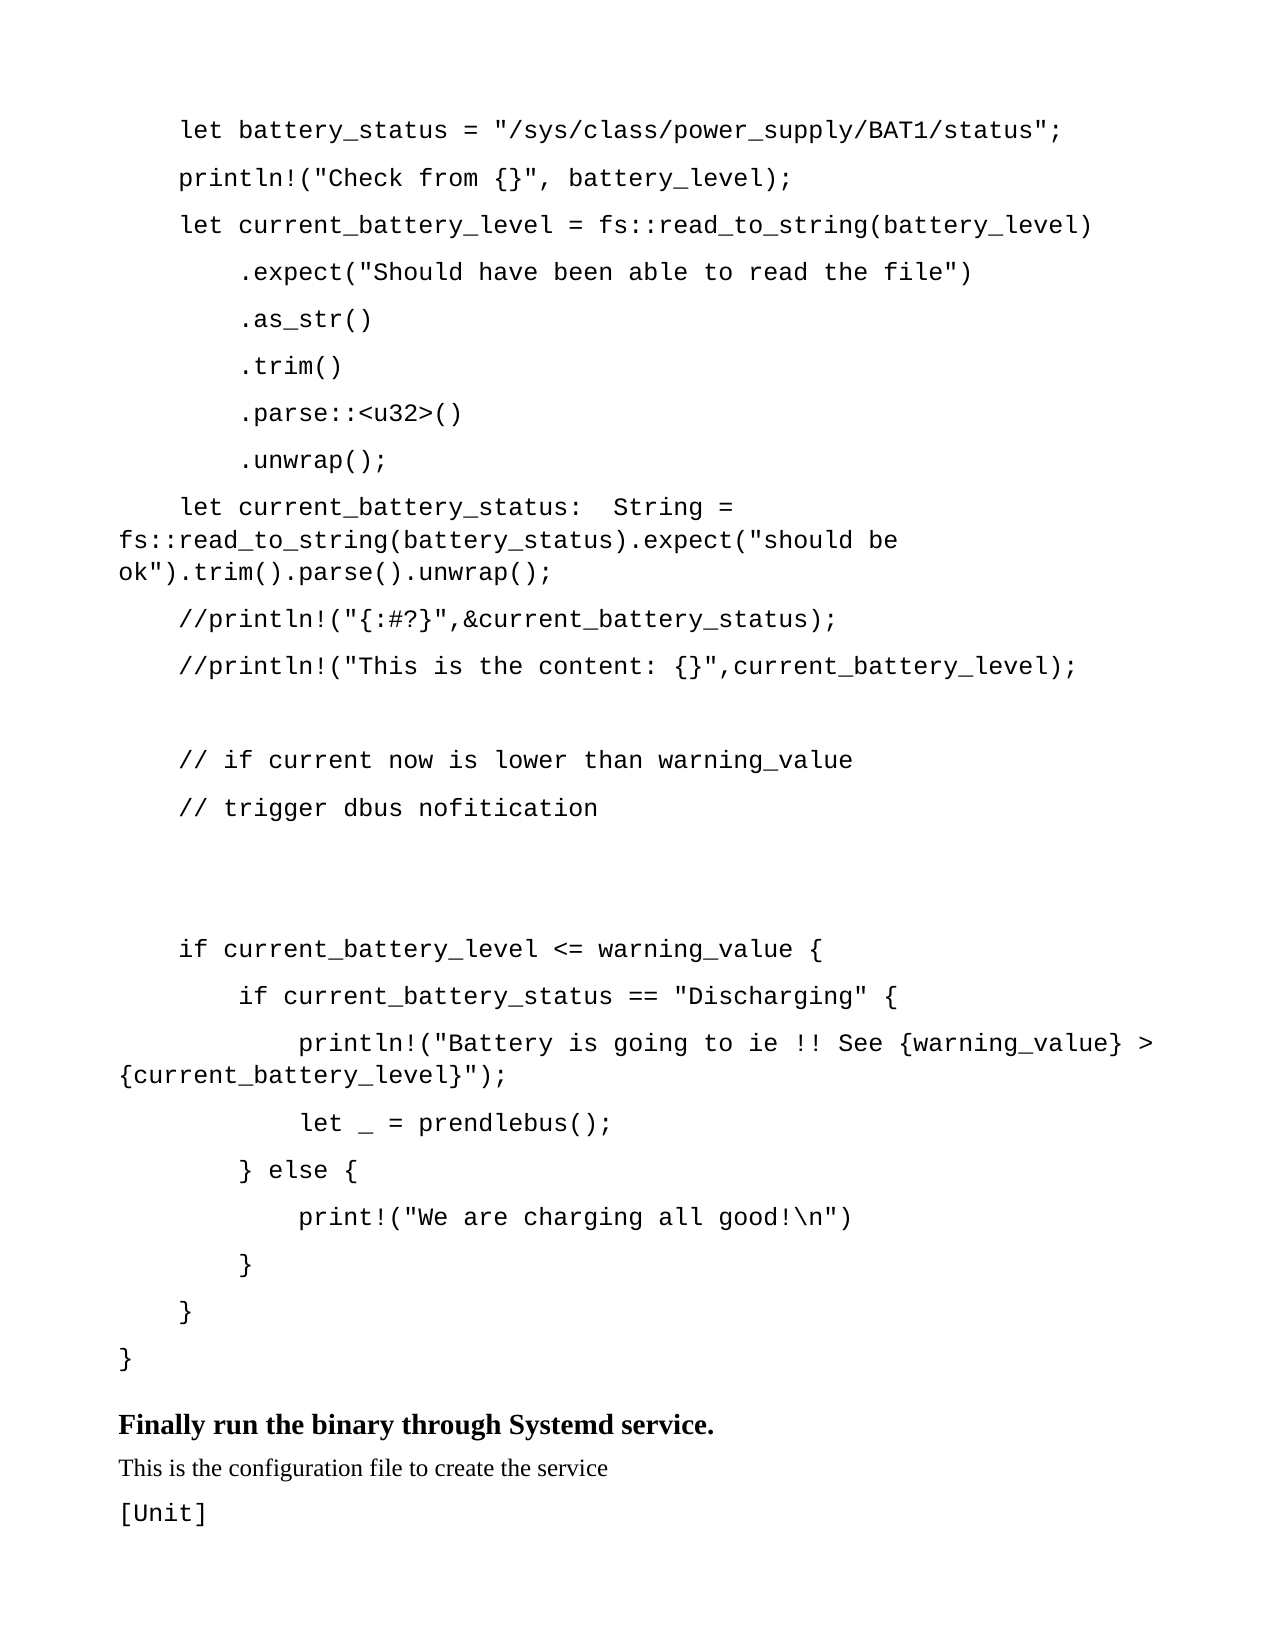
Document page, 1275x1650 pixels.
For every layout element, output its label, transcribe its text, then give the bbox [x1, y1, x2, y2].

text println!("Check from {}", battery_level); [118, 165, 1157, 193]
text let _ = prendlebus(); [118, 1110, 1157, 1138]
text print!("We are charging all good!\n") [118, 1204, 1157, 1233]
text .expect("Should have been able to read the file") [118, 259, 1157, 288]
text //println!("This is the content: {}",current_battery_level); [118, 654, 1157, 682]
text } [118, 1251, 1157, 1280]
text // if current now is lower than warning_value [118, 748, 1157, 776]
text if current_battery_level <= warning_value { [118, 936, 1157, 965]
text } else { [118, 1157, 1157, 1186]
text } [118, 1298, 1157, 1327]
text } [118, 1346, 1157, 1374]
text let battery_status = "/sys/class/power_supply/BAT1/status"; [118, 118, 1157, 146]
text //println!("{:#?}",&current_battery_status); [118, 607, 1157, 635]
text // trigger dbus nofitication [118, 795, 1157, 823]
text if current_battery_status == "Discharging" { [118, 983, 1157, 1012]
text .unwrap(); [118, 448, 1157, 476]
subtitle Finally run the binary through Systemd service. [118, 1407, 1157, 1441]
text let current_battery_level = fs::read_to_string(battery_level) [118, 212, 1157, 241]
text .trim() [118, 353, 1157, 382]
text .as_str() [118, 306, 1157, 335]
text .parse::<u32>() [118, 401, 1157, 429]
text let current_battery_status: String = fs::read_to_string(battery_status).expect("should be ok").trim().parse().unwrap(); [118, 495, 1157, 588]
text println!("Battery is going to ie !! See {warning_value} > {current_battery_level}"); [118, 1031, 1157, 1091]
text [Unit] [118, 1501, 1157, 1529]
text This is the configuration file to create the service [118, 1453, 1157, 1482]
